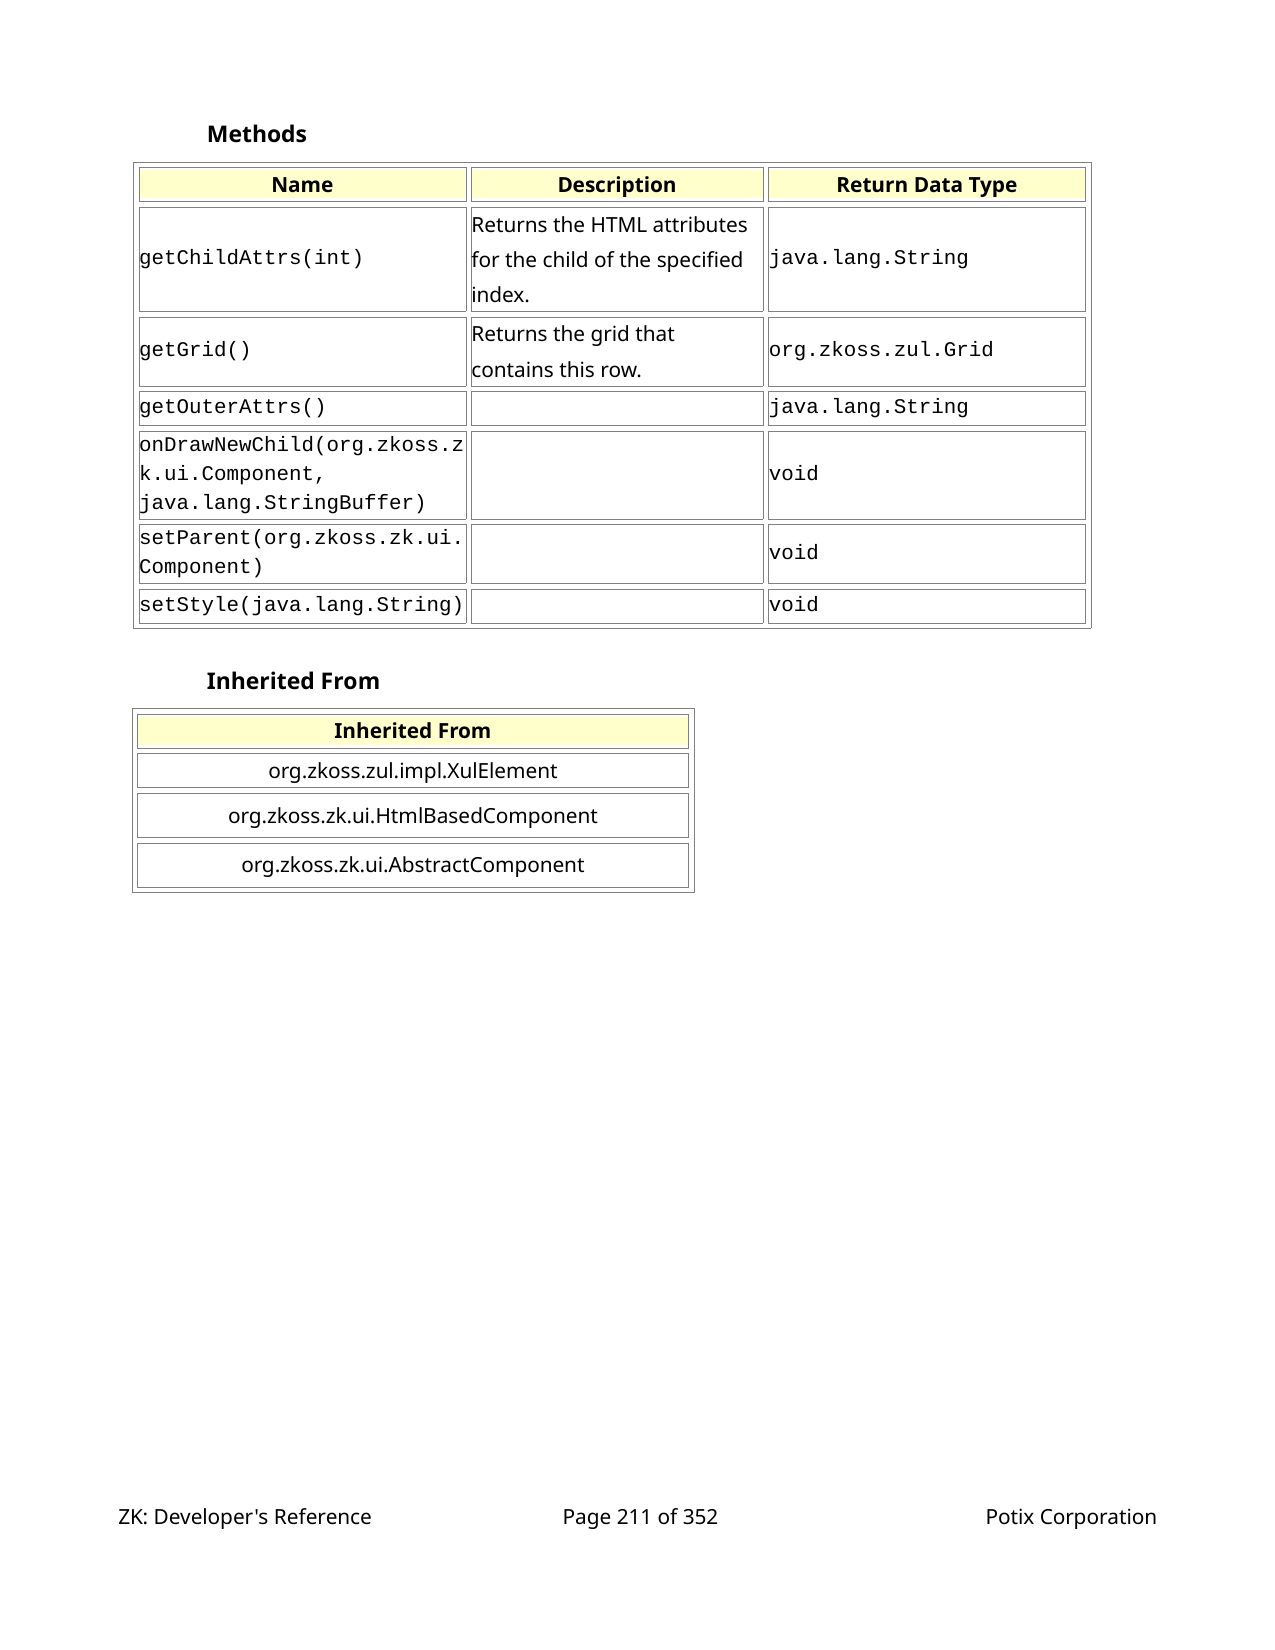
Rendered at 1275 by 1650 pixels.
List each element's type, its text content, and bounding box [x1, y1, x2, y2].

table_cell void [766, 425, 1088, 519]
table_cell [472, 392, 763, 425]
table_cell java.lang.String [766, 201, 1088, 311]
subtitle Methods [207, 118, 1157, 149]
table_cell setStyle(java.lang.String) [136, 583, 468, 623]
table_cell [468, 425, 766, 519]
table_cell void [766, 519, 1088, 583]
table_cell getGrid() [136, 311, 468, 386]
table_cell [468, 583, 766, 623]
table_cell org.zkoss.zul.Grid [766, 311, 1088, 386]
table_header Description [468, 163, 766, 201]
table_cell [472, 590, 763, 623]
table_cell [472, 432, 763, 519]
table_cell onDrawNewChild(org.zkoss.zk.ui.Component, java.lang.StringBuffer) [136, 425, 468, 519]
table_cell getOuterAttrs() [136, 386, 468, 425]
table_cell void [766, 583, 1088, 623]
table_cell getChildAttrs(int) [136, 201, 468, 311]
table_cell org.zkoss.zul.impl.XulElement [134, 748, 691, 787]
table_cell [468, 386, 766, 425]
table_cell [468, 519, 766, 583]
table_header Return Data Type [766, 163, 1088, 201]
table_cell org.zkoss.zk.ui.HtmlBasedComponent [134, 787, 691, 837]
table_header Inherited From [134, 709, 691, 748]
table_cell org.zkoss.zk.ui.AbstractComponent [134, 837, 691, 887]
subtitle Inherited From [207, 665, 1157, 696]
table_cell java.lang.String [766, 386, 1088, 425]
table_cell Returns the HTML attributes for the child of the specified index. [468, 201, 766, 311]
table_cell [472, 525, 763, 583]
table_cell setParent(org.zkoss.zk.ui.Component) [136, 519, 468, 583]
table_header Name [136, 163, 468, 201]
table_cell Returns the grid that contains this row. [468, 311, 766, 386]
